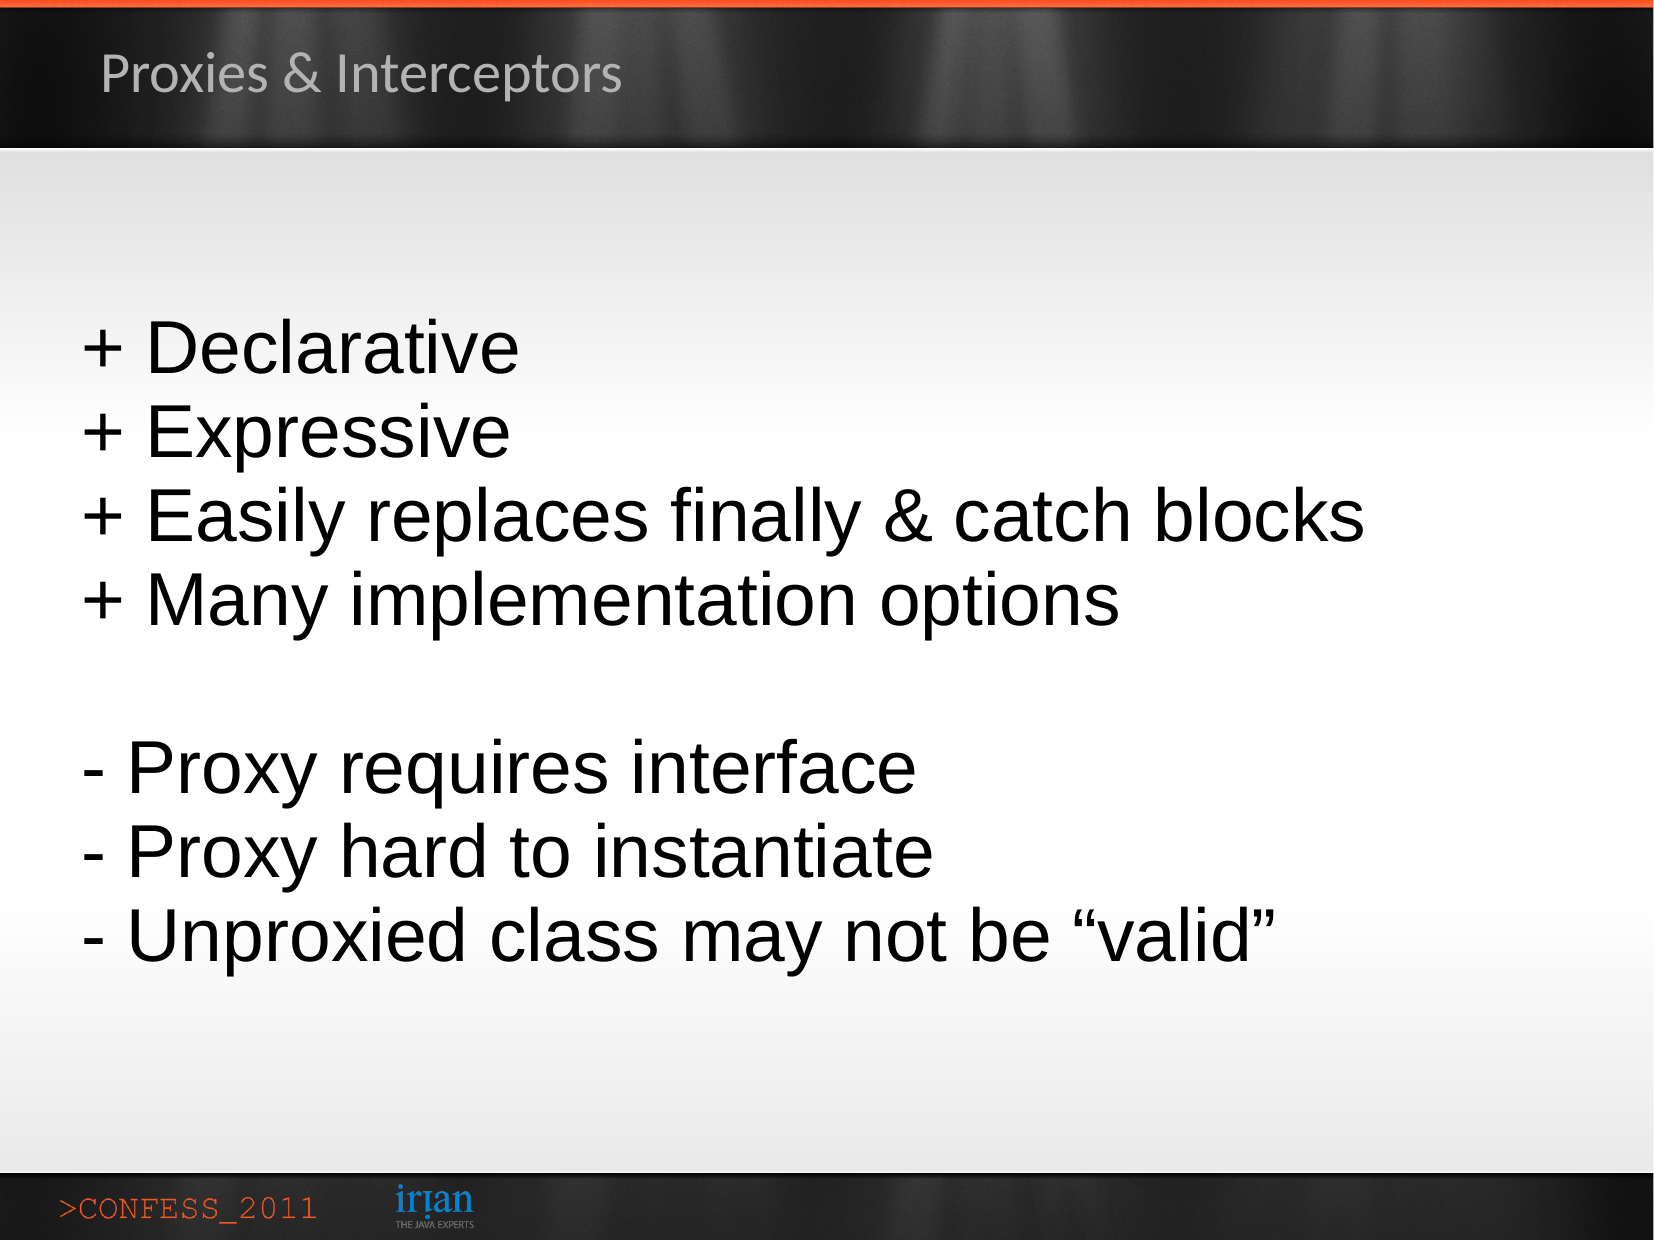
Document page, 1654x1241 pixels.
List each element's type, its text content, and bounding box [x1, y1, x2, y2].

text_box + Declarative + Expressive + Easily replaces finally & catch blocks + Many implementation options - Proxy requires interface - Proxy hard to instantiate - Unproxied class may not be “valid” [80, 305, 1570, 1125]
title Proxies & Interceptors [100, 6, 1589, 151]
picture [0, 0, 1654, 1240]
